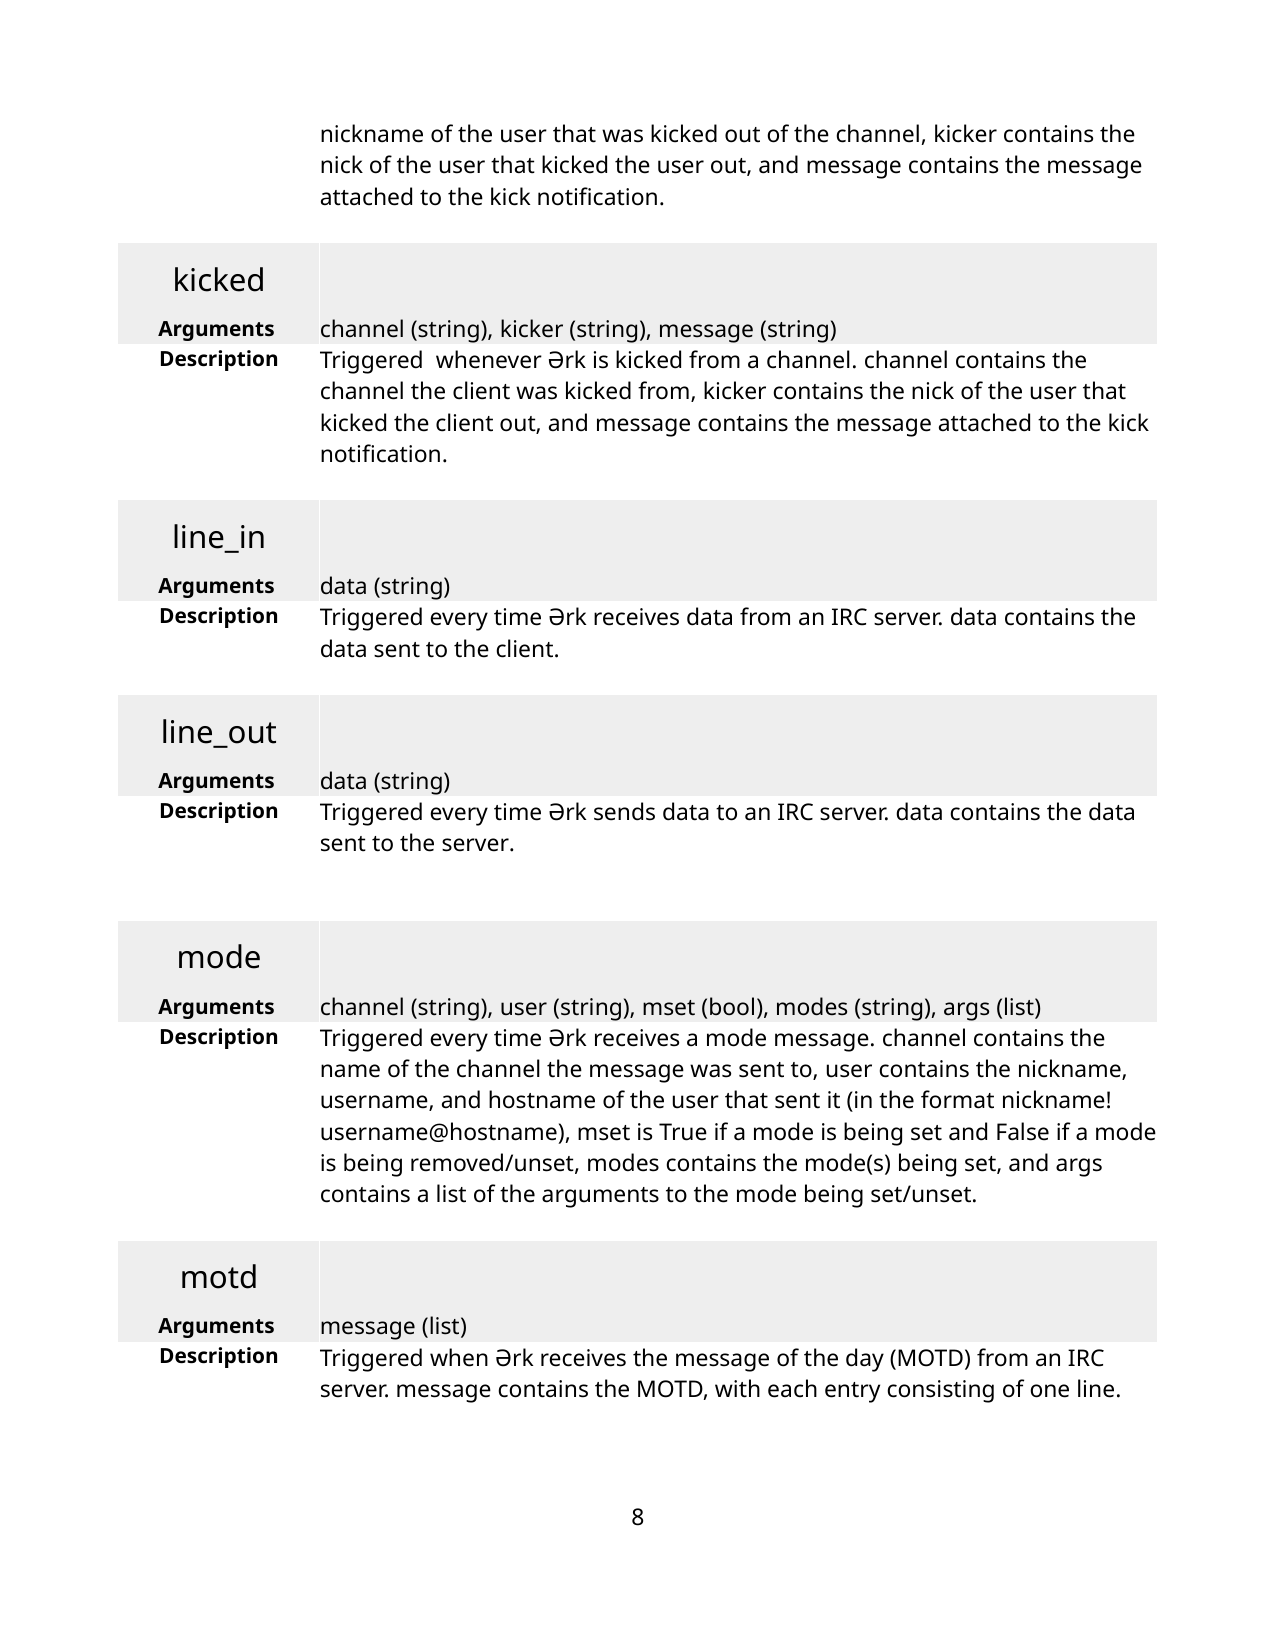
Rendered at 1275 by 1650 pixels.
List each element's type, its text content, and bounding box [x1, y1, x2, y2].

table_cell Arguments [118, 570, 319, 601]
table_header motd [118, 1241, 319, 1310]
table_header line_out [118, 695, 319, 765]
table_cell message (list) [320, 1310, 1157, 1342]
table_cell data (string) [320, 570, 1157, 601]
table_cell nickname of the user that was kicked out of the channel, kicker contains the nick of the user that kicked the user out, and message contains the message attached to the kick notification. [320, 118, 1157, 212]
table_cell Arguments [118, 991, 319, 1022]
table_header kicked [118, 243, 319, 313]
table_cell channel (string), user (string), mset (bool), modes (string), args (list) [320, 991, 1157, 1022]
table_cell Description [118, 1022, 319, 1209]
table_header mode [118, 921, 319, 991]
table_cell Triggered whenever Ərk is kicked from a channel. channel contains the channel the client was kicked from, kicker contains the nick of the user that kicked the client out, and message contains the message attached to the kick notification. [320, 344, 1157, 469]
table_header [320, 921, 1157, 991]
table_cell Description [118, 1342, 319, 1404]
table_header [320, 243, 1157, 313]
table_cell [118, 118, 319, 212]
table_cell Triggered every time Ərk receives a mode message. channel contains the name of the channel the message was sent to, user contains the nickname, username, and hostname of the user that sent it (in the format nickname!username@hostname), mset is True if a mode is being set and False if a mode is being removed/unset, modes contains the mode(s) being set, and args contains a list of the arguments to the mode being set/unset. [320, 1022, 1157, 1209]
table_cell Description [118, 601, 319, 664]
table_cell Triggered every time Ərk sends data to an IRC server. data contains the data sent to the server. [320, 796, 1157, 858]
table_cell channel (string), kicker (string), message (string) [320, 313, 1157, 344]
table_cell Triggered when Ərk receives the message of the day (MOTD) from an IRC server. message contains the MOTD, with each entry consisting of one line. [320, 1342, 1157, 1404]
table_cell Arguments [118, 1310, 319, 1342]
table_header line_in [118, 500, 319, 570]
table_cell Triggered every time Ərk receives data from an IRC server. data contains the data sent to the client. [320, 601, 1157, 664]
table_header [320, 1241, 1157, 1310]
table_cell Arguments [118, 313, 319, 344]
table_cell Description [118, 796, 319, 858]
table_header [320, 695, 1157, 765]
table_cell Arguments [118, 765, 319, 796]
table_cell data (string) [320, 765, 1157, 796]
table_header [320, 500, 1157, 570]
table_cell Description [118, 344, 319, 469]
